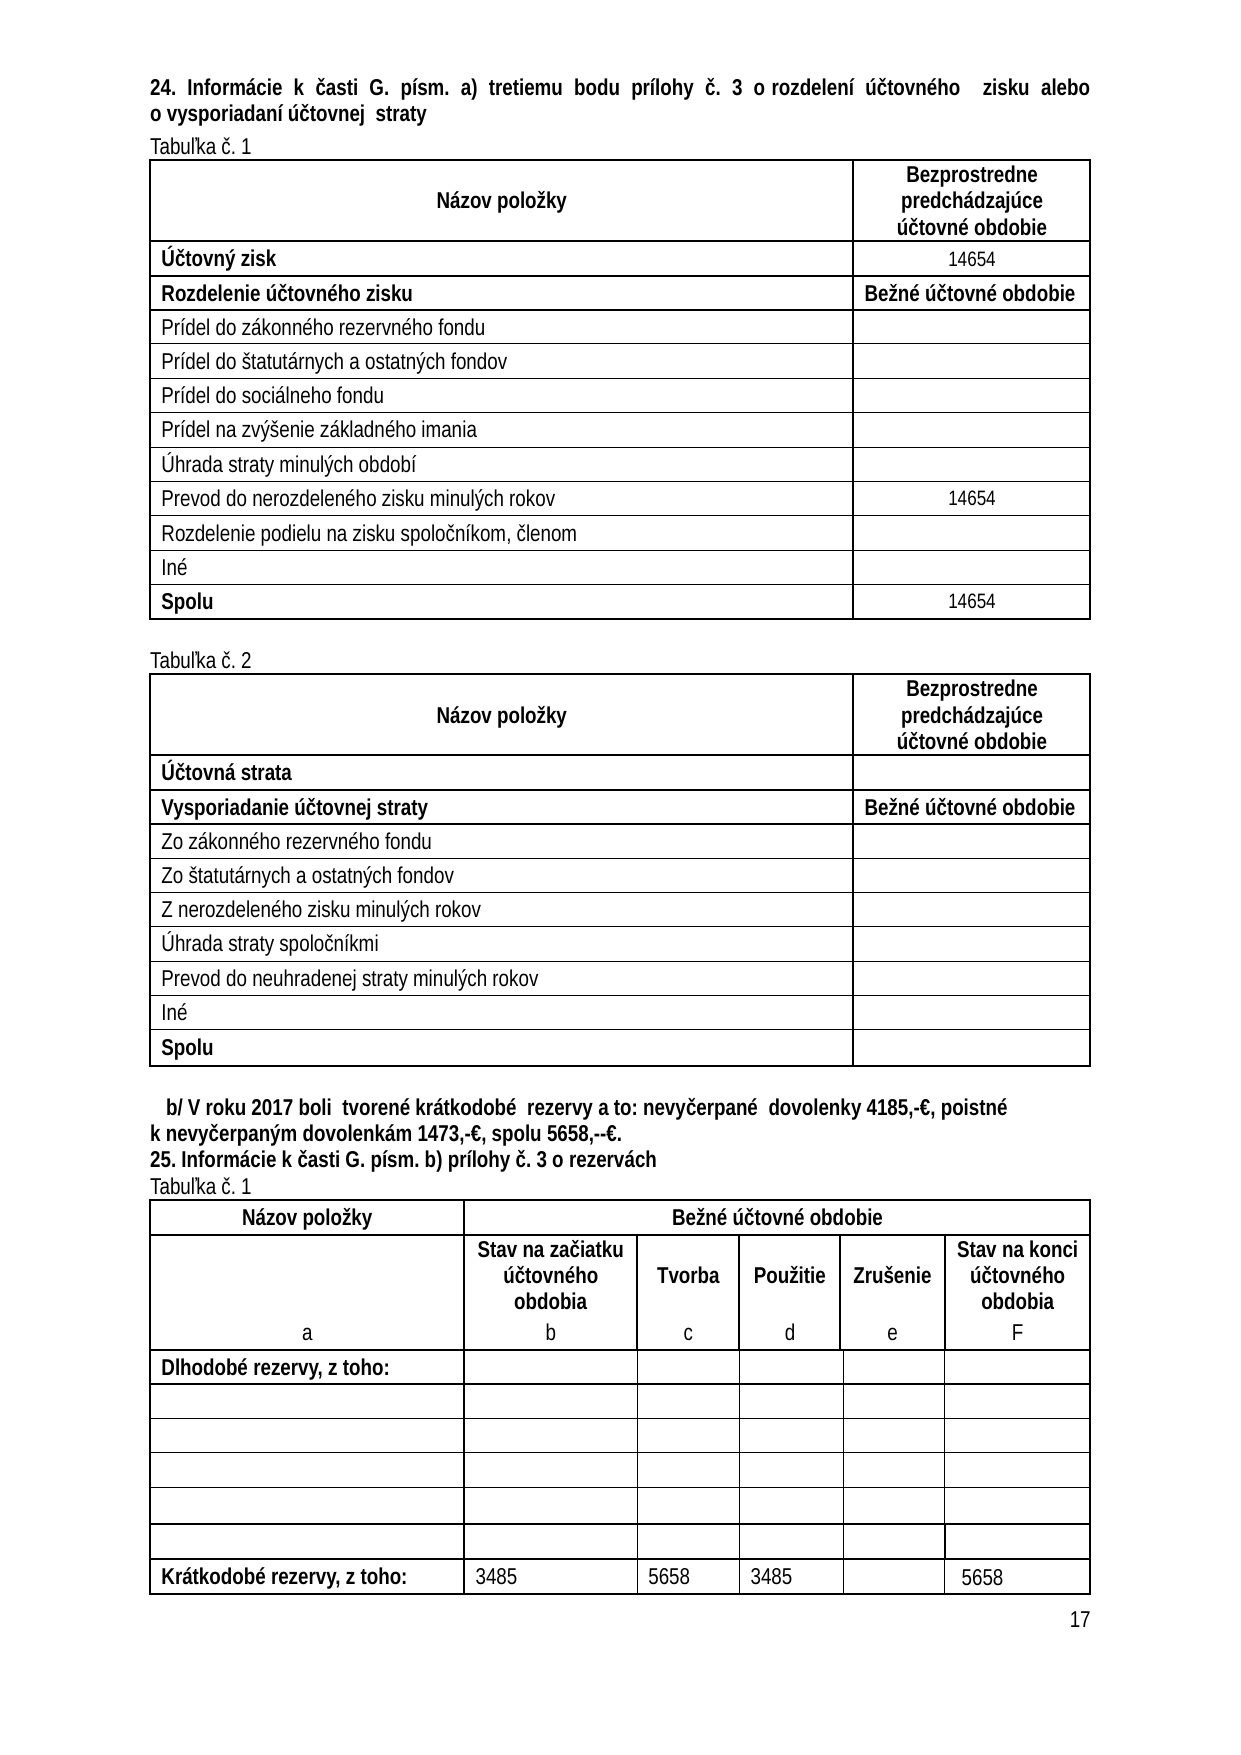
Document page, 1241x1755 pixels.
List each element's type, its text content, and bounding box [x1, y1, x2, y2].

table_header Bežné účtovné obdobie [465, 1201, 1089, 1233]
table_cell [854, 927, 1089, 961]
table_cell [151, 1419, 463, 1452]
table_cell Zrušenie [841, 1236, 944, 1314]
table_cell [151, 1385, 463, 1418]
table_cell [844, 1525, 944, 1558]
table_cell Iné [151, 551, 852, 584]
table_cell Rozdelenie účtovného zisku [151, 277, 852, 309]
table_cell [465, 1525, 637, 1558]
table_cell Prídel do sociálneho fondu [151, 379, 852, 412]
table_cell [740, 1351, 843, 1383]
table_cell Prídel do štatutárnych a ostatných fondov [151, 344, 852, 378]
table_cell Prídel do zákonného rezervného fondu [151, 311, 852, 343]
table_cell Úhrada straty spoločníkmi [151, 927, 852, 961]
table_cell d [740, 1315, 839, 1349]
table_cell 5658 [638, 1560, 739, 1593]
text b/ V roku 2017 boli tvorené krátkodobé rezervy a to: nevyčerpané dovolenky 4185,-€, poistné k nevyčerpaným dovolenkám 1473,-€, spolu 5658,--€. [150, 1094, 1090, 1146]
table_cell [465, 1351, 637, 1383]
table_cell a [151, 1315, 463, 1349]
table_cell [854, 756, 1089, 789]
table_cell 5658 [945, 1560, 1089, 1593]
table_cell Zo štatutárnych a ostatných fondov [151, 859, 852, 892]
table_cell [854, 516, 1089, 549]
table_cell Stav na konci účtovného obdobia [946, 1236, 1089, 1314]
table_cell [844, 1385, 944, 1418]
table_cell [638, 1351, 739, 1383]
table_cell [151, 1525, 463, 1558]
table_cell Bežné účtovné obdobie [854, 277, 1089, 309]
table_cell [854, 893, 1089, 926]
table_cell [844, 1419, 944, 1452]
table_header Názov položky [151, 675, 852, 754]
table_cell c [638, 1315, 738, 1349]
table_cell 14654 [854, 242, 1089, 274]
table_cell [854, 551, 1089, 584]
table_cell Účtovná strata [151, 756, 852, 789]
table_header Názov položky [151, 161, 852, 240]
table_cell Stav na začiatku účtovného obdobia [465, 1236, 636, 1314]
table_cell Účtovný zisk [151, 242, 852, 274]
table_cell 14654 [854, 585, 1089, 618]
title 25. Informácie k časti G. písm. b) prílohy č. 3 o rezervách [150, 1146, 1090, 1173]
table_cell [465, 1488, 637, 1522]
table_cell [740, 1419, 843, 1452]
table_cell [740, 1385, 843, 1418]
table_cell [854, 379, 1089, 412]
table_cell Iné [151, 996, 852, 1029]
table_cell 14654 [854, 482, 1089, 515]
table_cell [854, 859, 1089, 892]
table_cell [465, 1453, 637, 1486]
table_cell Prídel na zvýšenie základného imania [151, 413, 852, 446]
table_cell Vysporiadanie účtovnej straty [151, 791, 852, 823]
text Tabuľka č. 2 [150, 647, 1090, 673]
table_cell [638, 1453, 739, 1486]
table_cell [854, 825, 1089, 857]
table_cell [945, 1453, 1089, 1486]
table_cell [854, 344, 1089, 378]
table_cell [946, 1525, 1089, 1558]
table_cell Bežné účtovné obdobie [854, 791, 1089, 823]
table_cell Spolu [151, 1030, 852, 1065]
table_cell [854, 962, 1089, 995]
table_cell [945, 1351, 1089, 1383]
table_cell [945, 1488, 1089, 1522]
text Tabuľka č. 1 [150, 133, 1090, 159]
table_cell Rozdelenie podielu na zisku spoločníkom, členom [151, 516, 852, 549]
table_cell [844, 1453, 944, 1486]
table_cell [740, 1453, 843, 1486]
table_cell b [465, 1315, 636, 1349]
table_cell [638, 1488, 739, 1522]
table_cell [854, 1030, 1089, 1065]
table_cell Spolu [151, 585, 852, 618]
table_cell [844, 1560, 944, 1593]
table_cell 3485 [740, 1560, 843, 1593]
table_cell Úhrada straty minulých období [151, 448, 852, 481]
table_cell Tvorba [638, 1236, 738, 1314]
table_cell [151, 1488, 463, 1522]
table_cell [945, 1419, 1089, 1452]
table_cell Z nerozdeleného zisku minulých rokov [151, 893, 852, 926]
table_cell Prevod do nerozdeleného zisku minulých rokov [151, 482, 852, 515]
text Tabuľka č. 1 [150, 1173, 1090, 1199]
table_cell Krátkodobé rezervy, z toho: [151, 1560, 463, 1593]
table_cell [854, 311, 1089, 343]
table_cell Prevod do neuhradenej straty minulých rokov [151, 962, 852, 995]
table_header Bezprostredne predchádzajúce účtovné obdobie [854, 675, 1089, 754]
table_cell [740, 1488, 843, 1522]
table_cell [638, 1419, 739, 1452]
table_cell [854, 448, 1089, 481]
table_cell [638, 1385, 739, 1418]
table_cell Dlhodobé rezervy, z toho: [151, 1351, 463, 1383]
table_cell Zo zákonného rezervného fondu [151, 825, 852, 857]
table_header Bezprostredne predchádzajúce účtovné obdobie [854, 161, 1089, 240]
table_cell [854, 996, 1089, 1029]
table_header Názov položky [151, 1201, 463, 1233]
table_cell [465, 1419, 637, 1452]
title 24. Informácie k časti G. písm. a) tretiemu bodu prílohy č. 3 o rozdelení účtovného zisku alebo o vysporiadaní účtovnej straty [150, 74, 1090, 126]
table_cell [151, 1453, 463, 1486]
table_cell [844, 1488, 944, 1522]
table_cell [854, 413, 1089, 446]
table_cell [151, 1236, 463, 1314]
table_cell e [841, 1315, 944, 1349]
table_cell [740, 1525, 843, 1558]
table_cell [638, 1525, 739, 1558]
table_cell Použitie [740, 1236, 839, 1314]
table_cell [844, 1351, 944, 1383]
table_cell [465, 1385, 637, 1418]
table_cell [945, 1385, 1089, 1418]
table_cell 3485 [465, 1560, 637, 1593]
table_cell F [946, 1315, 1089, 1349]
